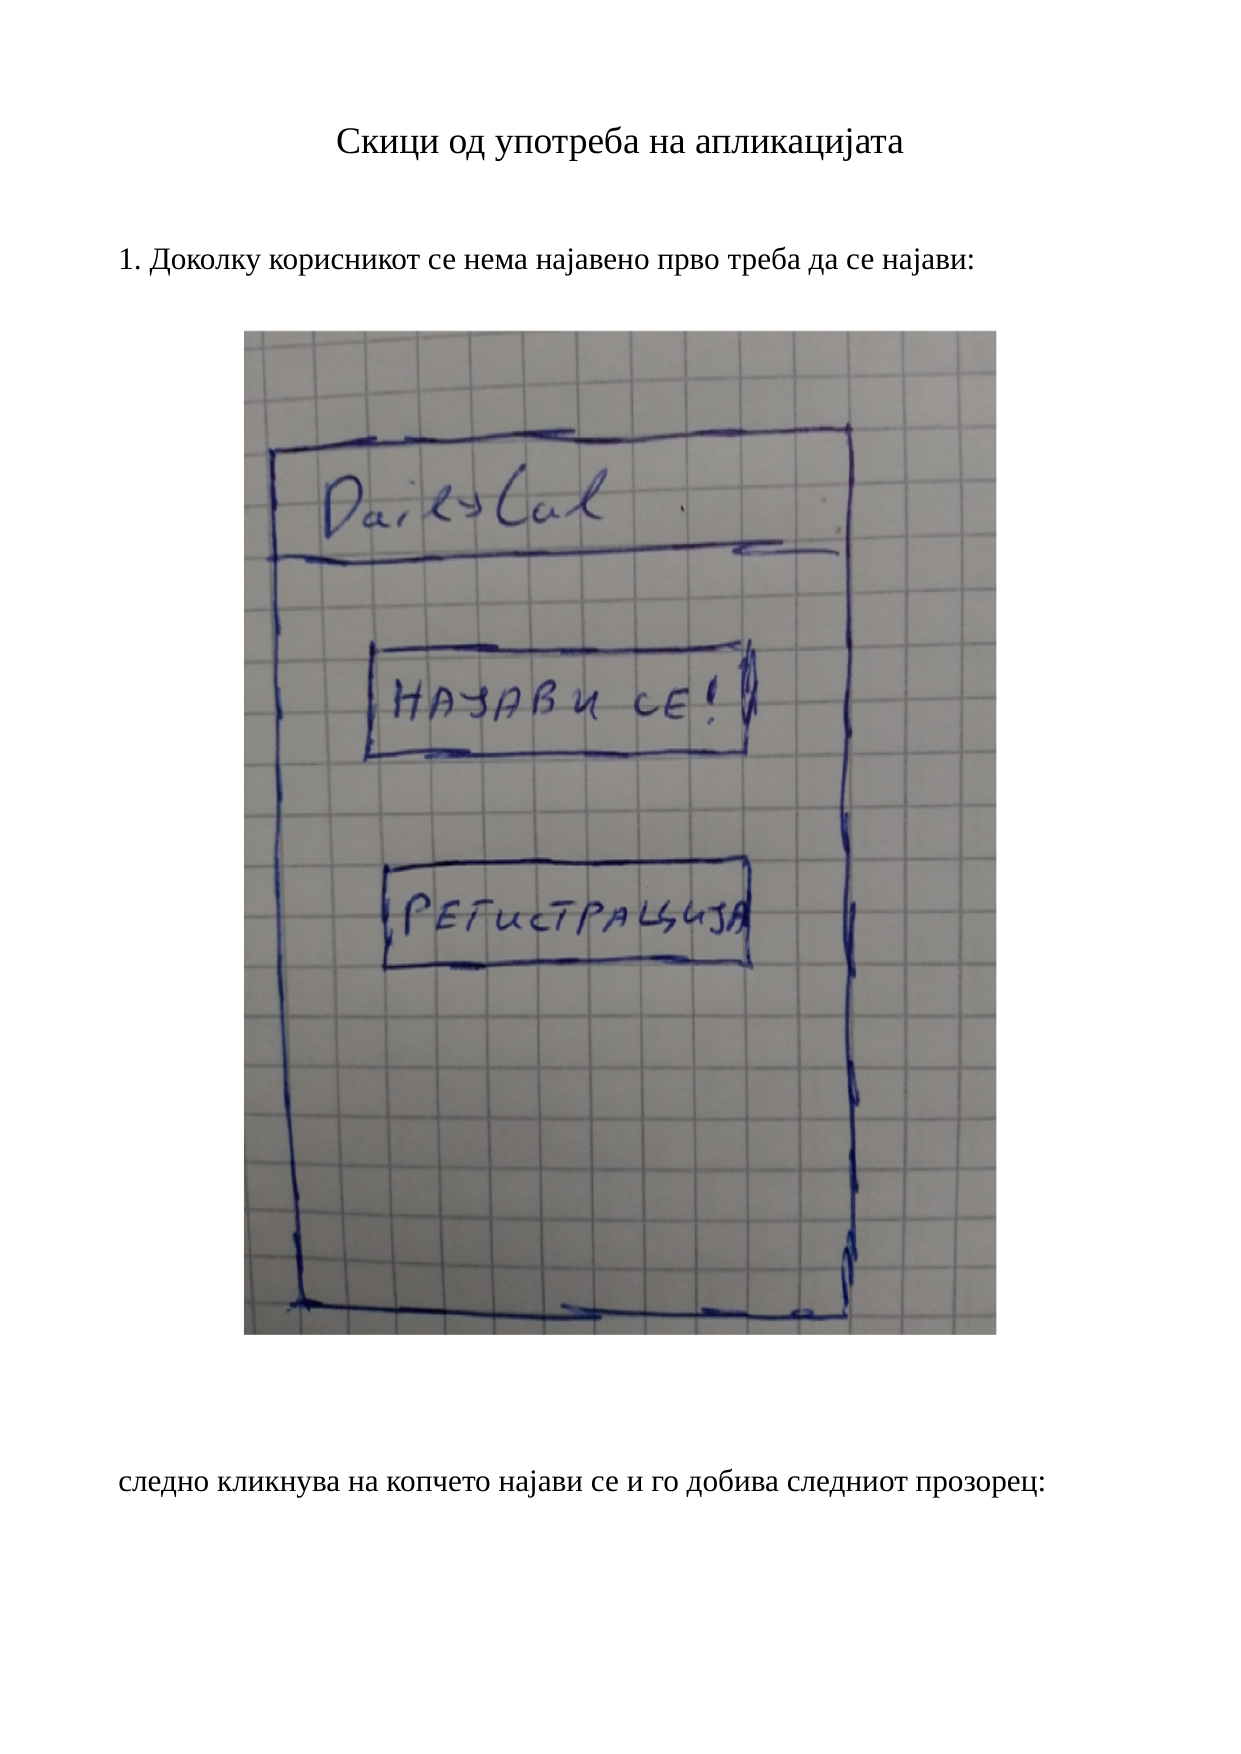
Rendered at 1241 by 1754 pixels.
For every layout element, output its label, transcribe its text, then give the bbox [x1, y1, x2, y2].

text 1. Доколку корисникот се нема најавено прво треба да се најави: [118, 240, 1122, 276]
text Скици од употреба на апликацијата [118, 118, 1122, 161]
picture [244, 332, 997, 1334]
text следно кликнува на копчето најави се и го добива следниот прозорец: [118, 1462, 1122, 1498]
